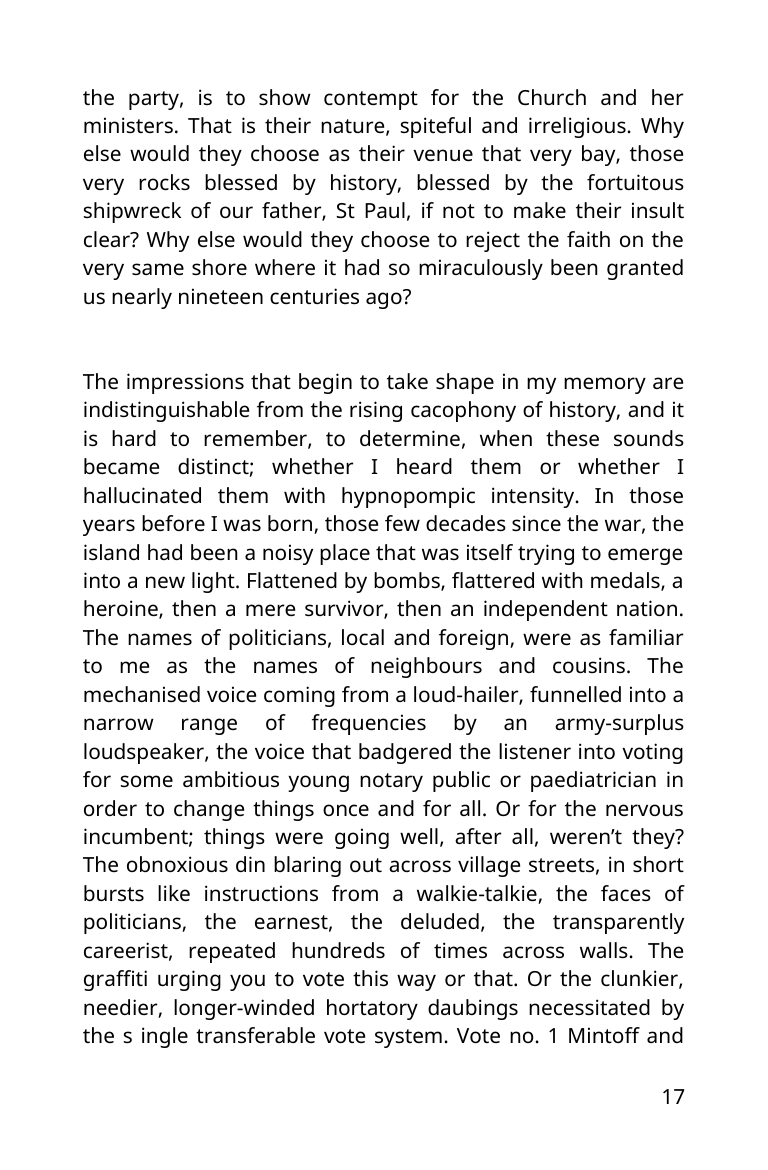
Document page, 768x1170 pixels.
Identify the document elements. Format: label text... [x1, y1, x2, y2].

text the party, is to show contempt for the Church and her ministers. That is their nature, spiteful and irreligious. Why else would they choose as their venue that very bay, those very rocks blessed by history, blessed by the fortuitous shipwreck of our father, St Paul, if not to make their insult clear? Why else would they choose to reject the faith on the very same shore where it had so miraculously been granted us nearly nineteen centuries ago? [83, 83, 685, 310]
text The impressions that begin to take shape in my memory are indistinguishable from the rising cacophony of history, and it is hard to remember, to determine, when these sounds became distinct; whether I heard them or whether I hallucinated them with hypnopompic intensity. In those years before I was born, those few decades since the war, the island had been a noisy place that was itself trying to emerge into a new light. Flattened by bombs, flattered with medals, a heroine, then a mere survivor, then an independent nation. The names of politicians, local and foreign, were as familiar to me as the names of neighbours and cousins. The mechanised voice coming from a loud-hailer, funnelled into a narrow range of frequencies by an army-surplus loudspeaker, the voice that badgered the listener into voting for some ambitious young notary public or paediatrician in order to change things once and for all. Or for the nervous incumbent; things were going well, after all, weren’t they? The obnoxious din blaring out across village streets, in short bursts like instructions from a walkie-talkie, the faces of politicians, the earnest, the deluded, the transparently careerist, repeated hundreds of times across walls. The graffiti urging you to vote this way or that. Or the clunkier, needier, longer-winded hortatory daubings necessitated by the s ingle transferable vote system. Vote no. 1 Mintoff and [83, 367, 685, 1049]
